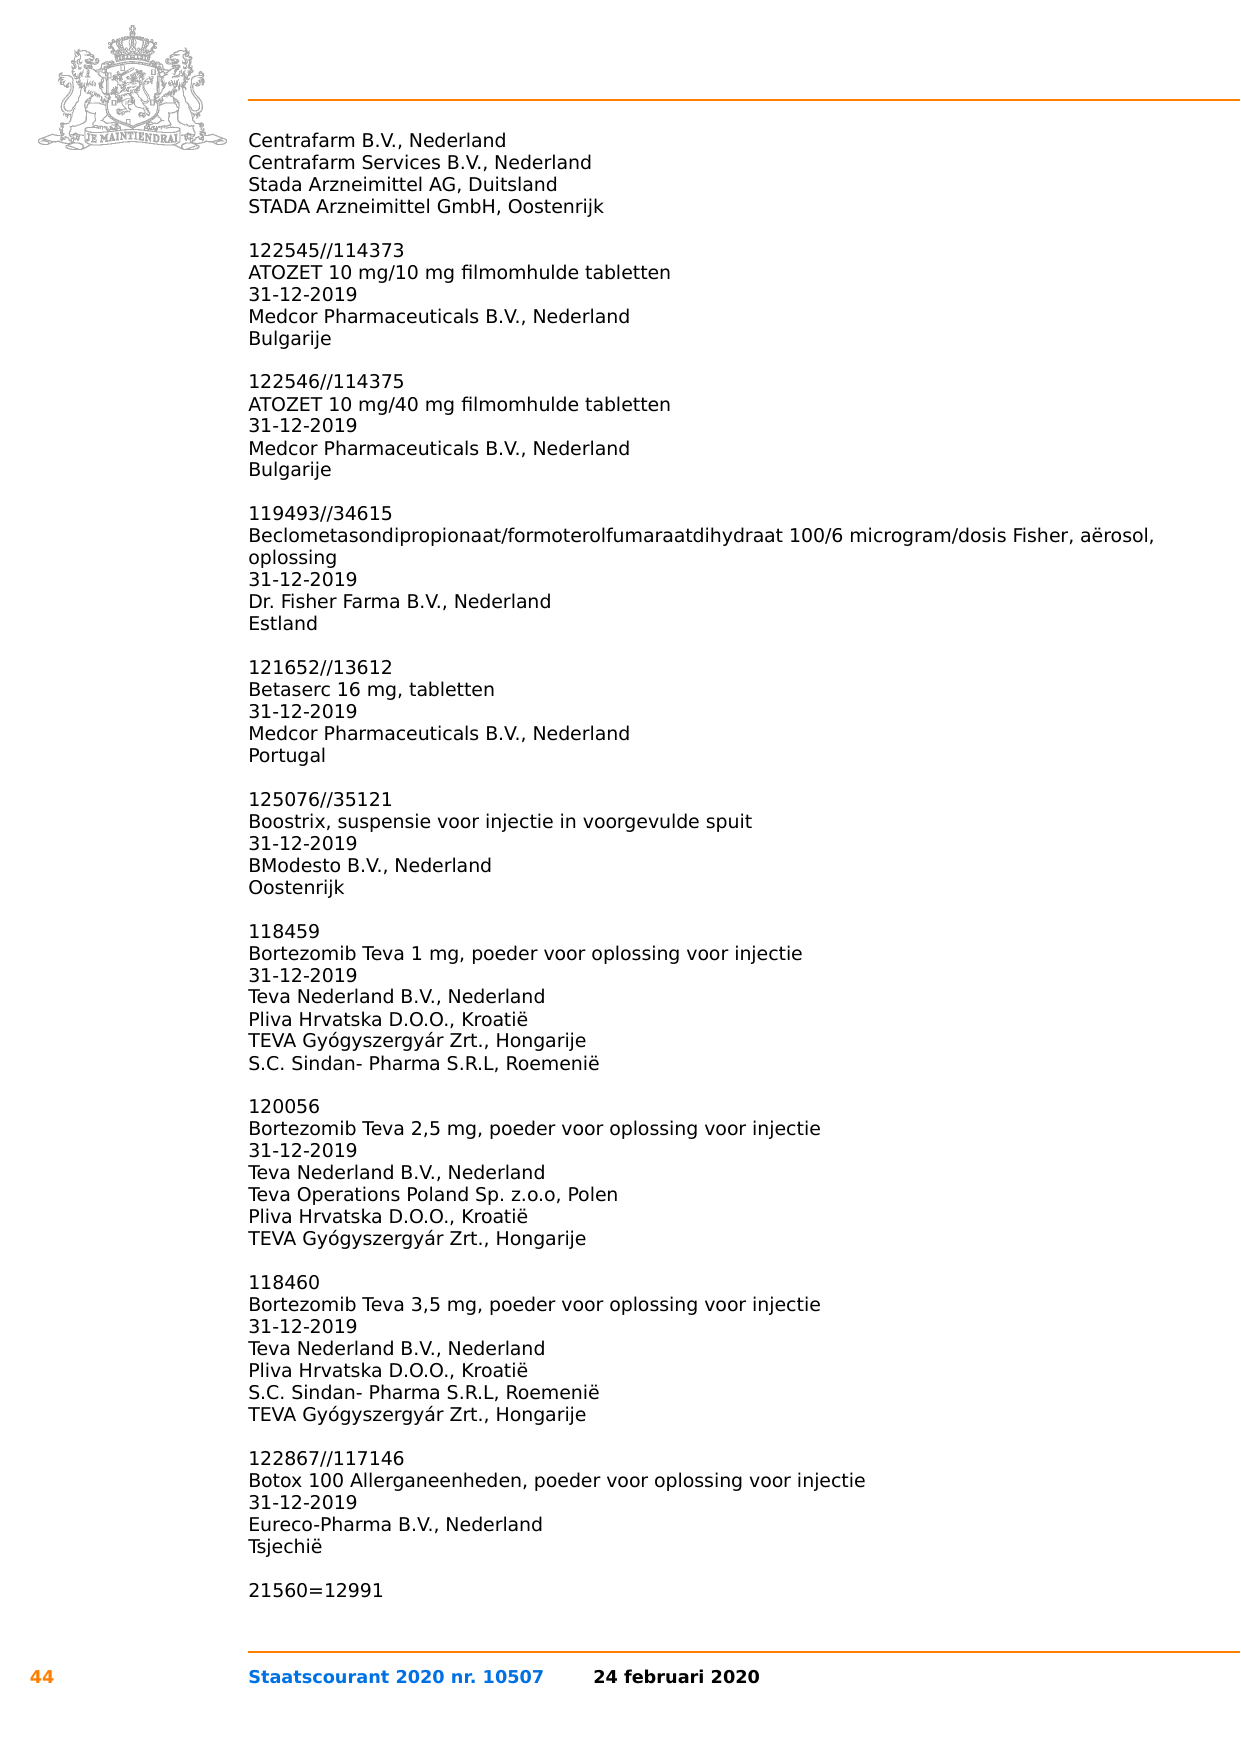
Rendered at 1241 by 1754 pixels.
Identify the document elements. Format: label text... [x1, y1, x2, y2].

text 31-12-2019 [248, 833, 1163, 855]
text Teva Nederland B.V., Nederland [248, 986, 1163, 1008]
text 125076//35121 [248, 789, 1163, 811]
text 31-12-2019 [248, 569, 1163, 591]
text Tsjechië [248, 1536, 1163, 1558]
text Pliva Hrvatska D.O.O., Kroatië [248, 1206, 1163, 1228]
text 31-12-2019 [248, 1140, 1163, 1162]
text 122546//114375 [248, 371, 1163, 393]
text 31-12-2019 [248, 964, 1163, 986]
picture [38, 25, 227, 150]
text 31-12-2019 [248, 701, 1163, 723]
text TEVA Gyógyszergyár Zrt., Hongarije [248, 1404, 1163, 1426]
text Teva Nederland B.V., Nederland [248, 1338, 1163, 1360]
text Pliva Hrvatska D.O.O., Kroatië [248, 1008, 1163, 1030]
text STADA Arzneimittel GmbH, Oostenrijk [248, 196, 1163, 218]
text 31-12-2019 [248, 284, 1163, 306]
text 119493//34615 [248, 503, 1163, 525]
text Pliva Hrvatska D.O.O., Kroatië [248, 1360, 1163, 1382]
text Medcor Pharmaceuticals B.V., Nederland [248, 437, 1163, 459]
text Bulgarije [248, 328, 1163, 349]
text S.C. Sindan- Pharma S.R.L, Roemenië [248, 1052, 1163, 1074]
text 31-12-2019 [248, 415, 1163, 437]
text Bortezomib Teva 2,5 mg, poeder voor oplossing voor injectie [248, 1118, 1163, 1140]
text Botox 100 Allerganeenheden, poeder voor oplossing voor injectie [248, 1470, 1163, 1492]
text 31-12-2019 [248, 1492, 1163, 1514]
text Beclometasondipropionaat/formoterolfumaraatdihydraat 100/6 microgram/dosis Fisher, aërosol, oplossing [248, 525, 1163, 569]
text S.C. Sindan- Pharma S.R.L, Roemenië [248, 1382, 1163, 1404]
text Dr. Fisher Farma B.V., Nederland [248, 591, 1163, 613]
text 122867//117146 [248, 1448, 1163, 1470]
text 122545//114373 [248, 240, 1163, 262]
text 31-12-2019 [248, 1316, 1163, 1338]
text 120056 [248, 1096, 1163, 1118]
text Teva Operations Poland Sp. z.o.o, Polen [248, 1184, 1163, 1206]
text Stada Arzneimittel AG, Duitsland [248, 174, 1163, 196]
text 21560=12991 [248, 1579, 1163, 1601]
text Betaserc 16 mg, tabletten [248, 679, 1163, 701]
text 118460 [248, 1272, 1163, 1294]
text Bulgarije [248, 459, 1163, 481]
text Portugal [248, 745, 1163, 767]
text Medcor Pharmaceuticals B.V., Nederland [248, 306, 1163, 328]
text Boostrix, suspensie voor injectie in voorgevulde spuit [248, 811, 1163, 833]
text TEVA Gyógyszergyár Zrt., Hongarije [248, 1228, 1163, 1250]
text Bortezomib Teva 1 mg, poeder voor oplossing voor injectie [248, 942, 1163, 964]
text Medcor Pharmaceuticals B.V., Nederland [248, 723, 1163, 745]
text ATOZET 10 mg/10 mg filmomhulde tabletten [248, 262, 1163, 284]
text BModesto B.V., Nederland [248, 855, 1163, 877]
text Eureco-Pharma B.V., Nederland [248, 1514, 1163, 1536]
text 121652//13612 [248, 657, 1163, 679]
text Bortezomib Teva 3,5 mg, poeder voor oplossing voor injectie [248, 1294, 1163, 1316]
text 118459 [248, 921, 1163, 942]
text ATOZET 10 mg/40 mg filmomhulde tabletten [248, 393, 1163, 415]
text TEVA Gyógyszergyár Zrt., Hongarije [248, 1030, 1163, 1052]
text Centrafarm Services B.V., Nederland [248, 152, 1163, 174]
text Estland [248, 613, 1163, 635]
text Oostenrijk [248, 877, 1163, 899]
text Centrafarm B.V., Nederland [248, 130, 1163, 152]
text Teva Nederland B.V., Nederland [248, 1162, 1163, 1184]
